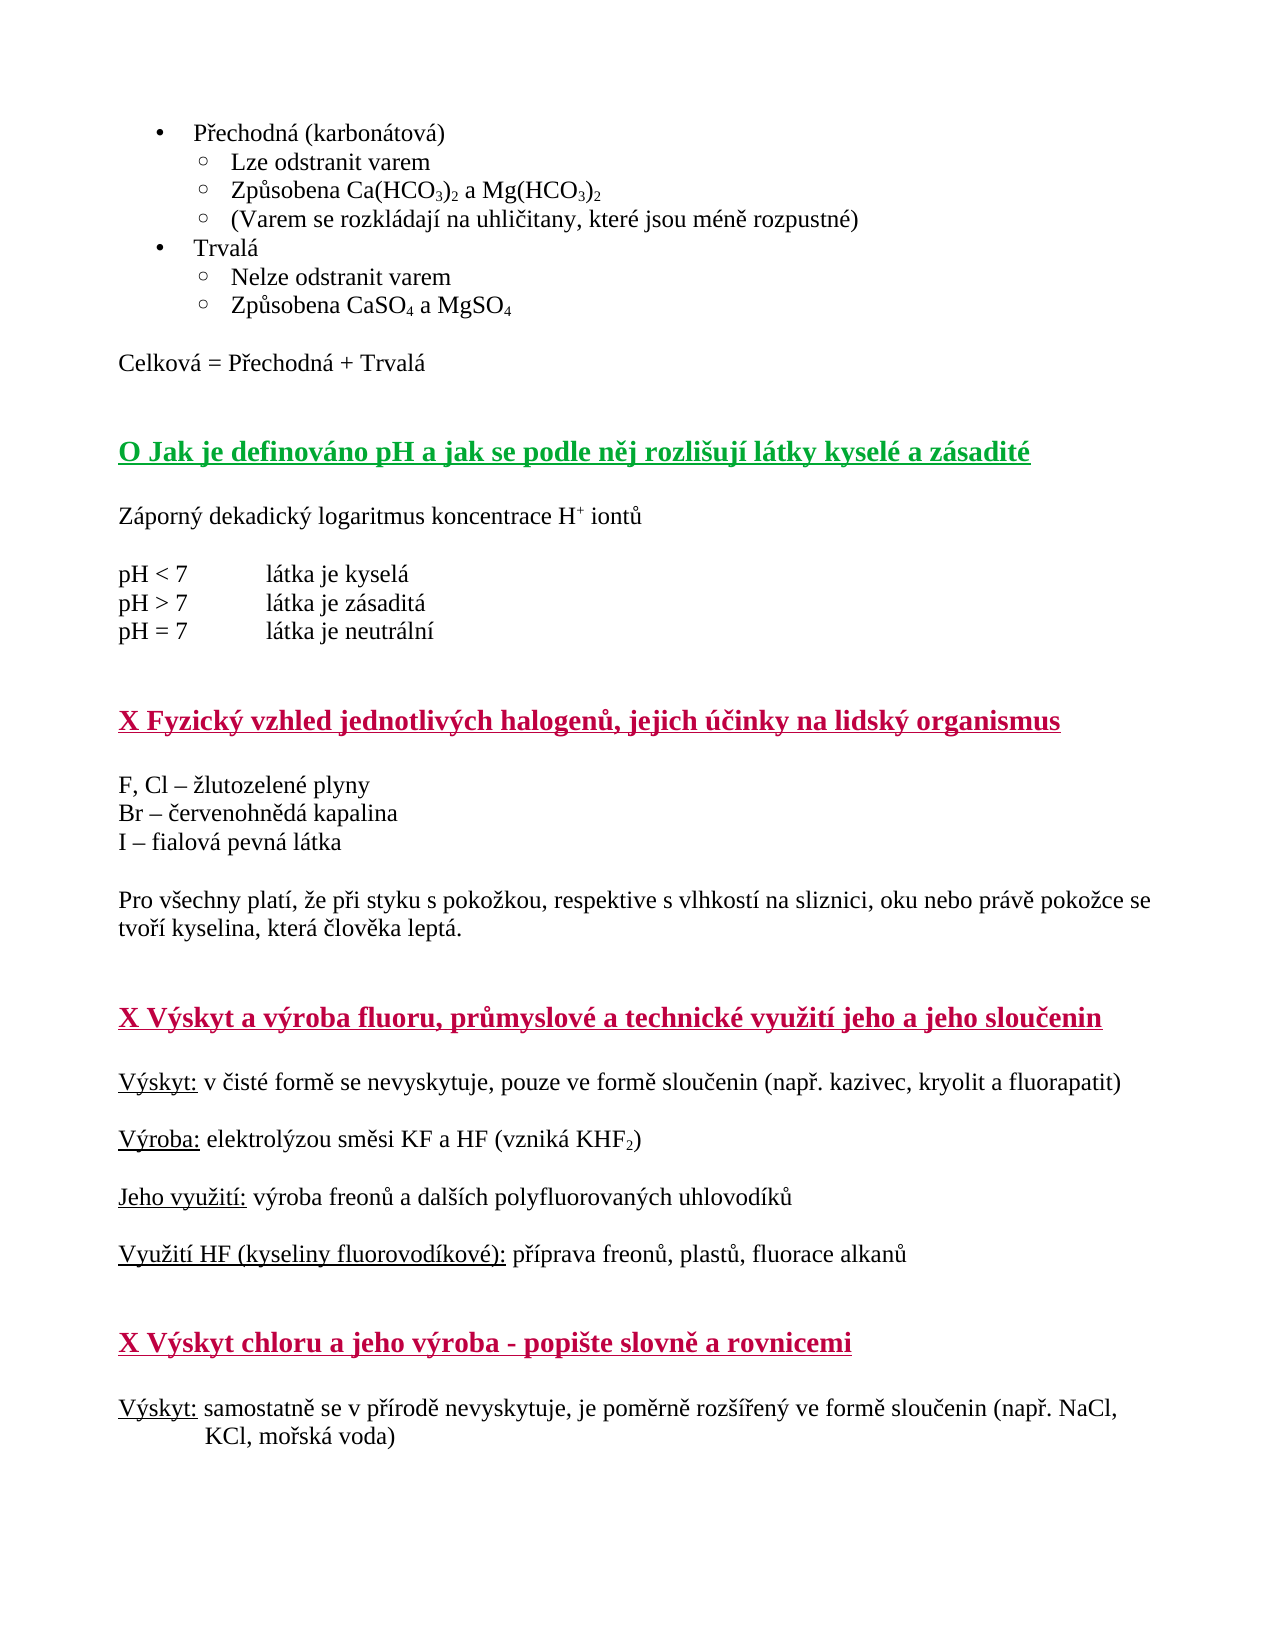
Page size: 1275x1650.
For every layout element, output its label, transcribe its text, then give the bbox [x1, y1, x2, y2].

text Br – červenohnědá kapalina [118, 798, 1157, 827]
text I – fialová pevná látka [118, 827, 1157, 856]
list Trvalá [156, 233, 1157, 262]
list Přechodná (karbonátová) [156, 118, 1157, 147]
text pH = 7 látka je neutrální [118, 616, 1157, 645]
list Nelze odstranit varem [193, 262, 1157, 291]
text X Výskyt a výroba fluoru, průmyslové a technické využití jeho a jeho sloučenin [118, 1000, 1157, 1033]
text Jeho využití: výroba freonů a dalších polyfluorovaných uhlovodíků [118, 1182, 1157, 1211]
list Způsobena CaSO4 a MgSO4 [193, 291, 1157, 319]
list Způsobena Ca(HCO3)2 a Mg(HCO3)2 [193, 176, 1157, 204]
text Výroba: elektrolýzou směsi KF a HF (vzniká KHF2) [118, 1124, 1157, 1153]
text Výskyt: samostatně se v přírodě nevyskytuje, je poměrně rozšířený ve formě sloučenin (např. NaCl, KCl, mořská voda) [118, 1393, 1157, 1450]
text O Jak je definováno pH a jak se podle něj rozlišují látky kyselé a zásadité [118, 434, 1157, 468]
text F, Cl – žlutozelené plyny [118, 770, 1157, 798]
text Výskyt: v čisté formě se nevyskytuje, pouze ve formě sloučenin (např. kazivec, kryolit a fluorapatit) [118, 1067, 1157, 1096]
text X Výskyt chloru a jeho výroba - popište slovně a rovnicemi [118, 1326, 1157, 1359]
text Využití HF (kyseliny fluorovodíkové): příprava freonů, plastů, fluorace alkanů [118, 1211, 1157, 1268]
list Lze odstranit varem [193, 147, 1157, 176]
text pH < 7 látka je kyselá [118, 559, 1157, 588]
text Pro všechny platí, že při styku s pokožkou, respektive s vlhkostí na sliznici, oku nebo právě pokožce se tvoří kyselina, která člověka leptá. [118, 885, 1157, 942]
text pH > 7 látka je zásaditá [118, 588, 1157, 616]
text Záporný dekadický logaritmus koncentrace H+ iontů [118, 501, 1157, 530]
list (Varem se rozkládají na uhličitany, které jsou méně rozpustné) [193, 204, 1157, 233]
text Celková = Přechodná + Trvalá [118, 348, 1157, 377]
text X Fyzický vzhled jednotlivých halogenů, jejich účinky na lidský organismus [118, 703, 1157, 736]
